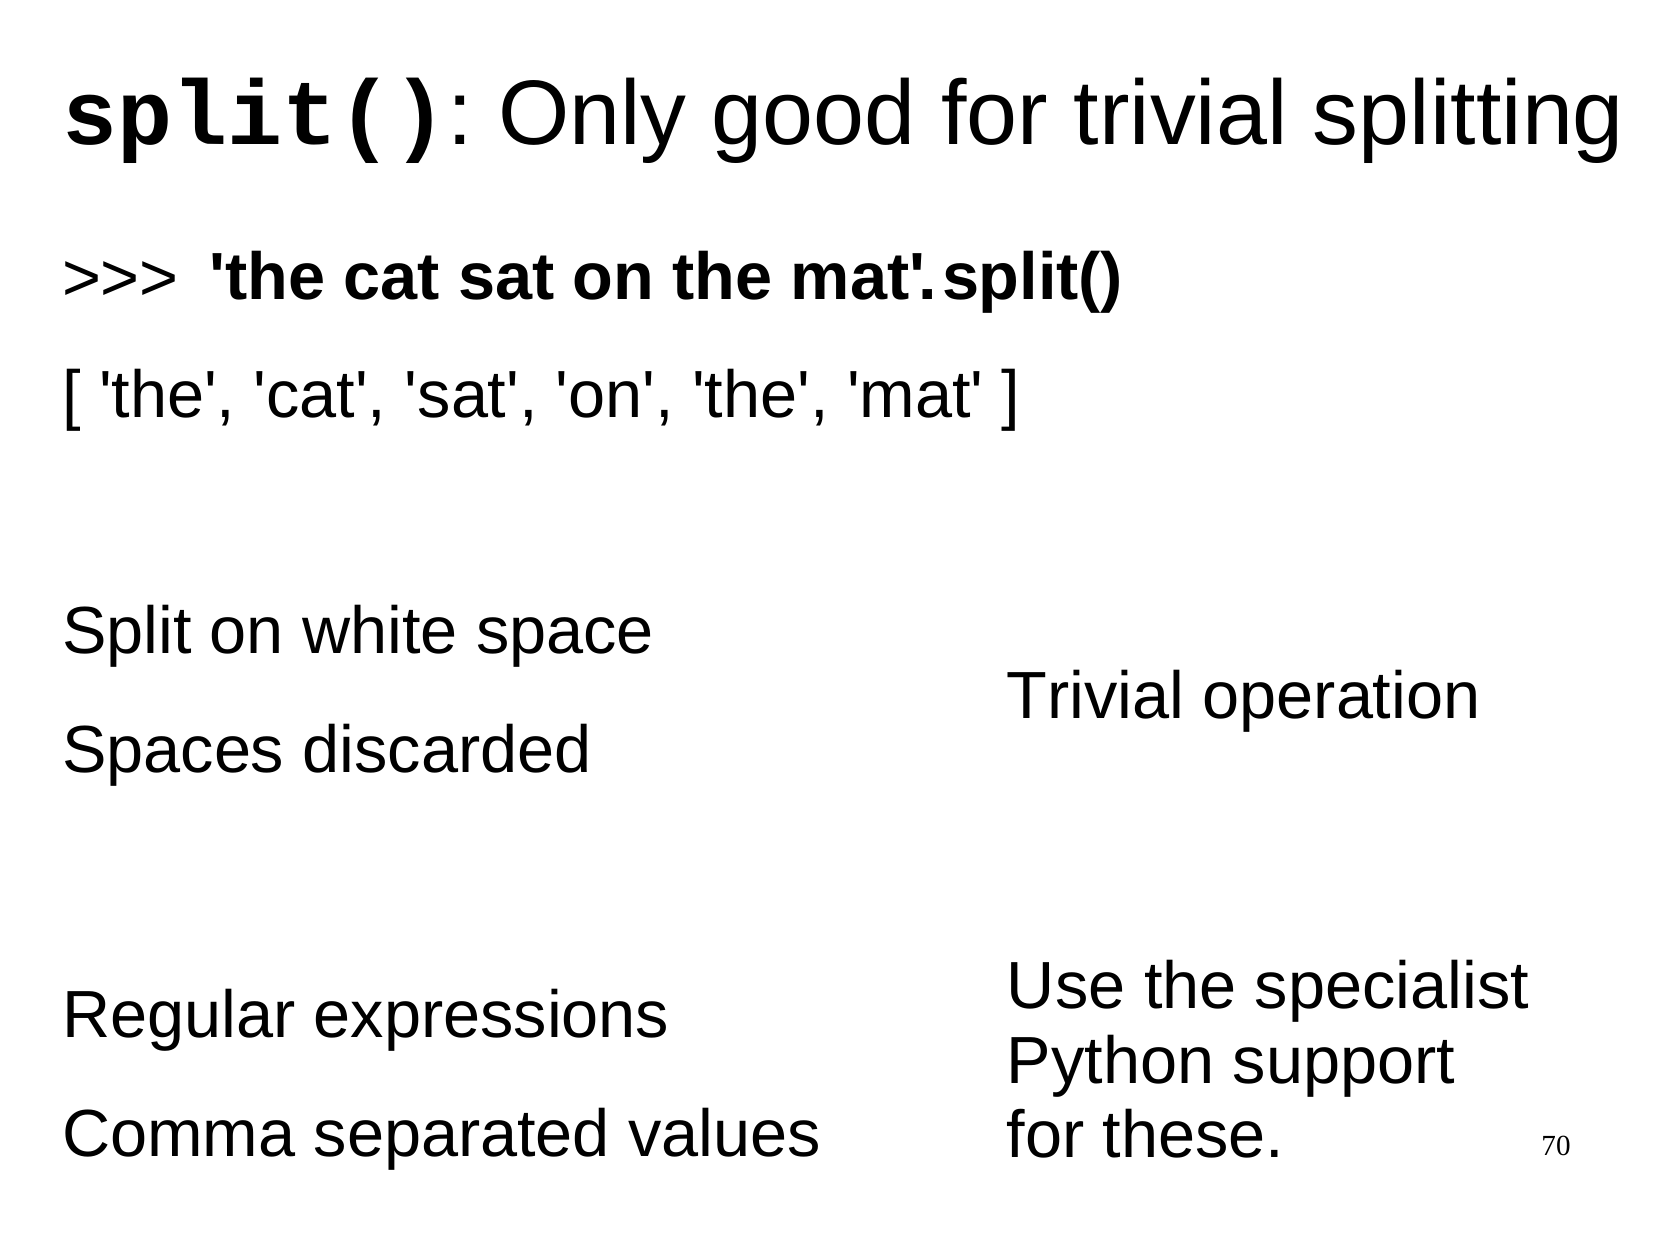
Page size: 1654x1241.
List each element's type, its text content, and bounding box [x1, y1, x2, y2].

text_box Split on white space [59, 590, 658, 672]
text_box 'the cat sat on the mat' [206, 236, 915, 318]
text_box . [915, 236, 939, 318]
text_box Regular expressions [59, 974, 673, 1056]
text_box split() [939, 236, 1127, 318]
text_box Comma separated values [59, 1092, 825, 1174]
text_box Use the specialist Python support for these. [1003, 944, 1533, 1176]
text_box Trivial operation [1003, 655, 1484, 737]
text_box [ 'the', 'cat', 'sat', 'on', 'the', 'mat' ] [59, 354, 1026, 436]
text_box >>> [59, 236, 183, 318]
text_box Spaces discarded [59, 708, 596, 790]
text_box split(): Only good for trivial splitting [59, 59, 1629, 176]
